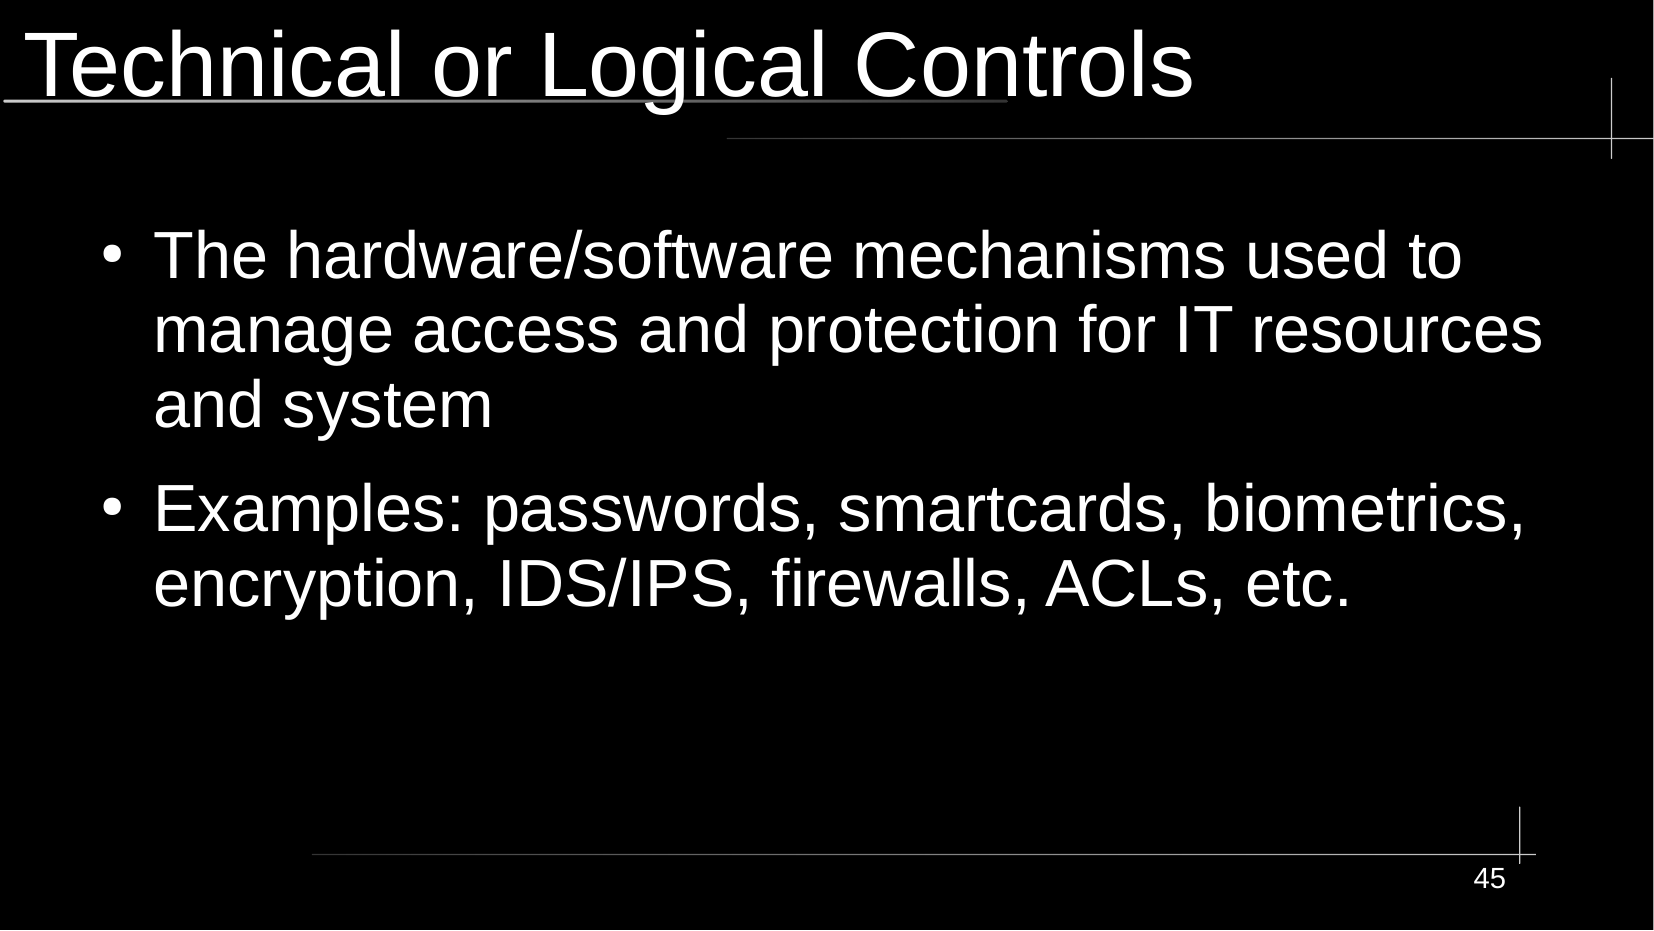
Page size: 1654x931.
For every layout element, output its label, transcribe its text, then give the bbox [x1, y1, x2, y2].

title Technical or Logical Controls [23, 11, 1589, 119]
list The hardware/software mechanisms used to manage access and protection for IT resources and system Examples: passwords, smartcards, biometrics, encryption, IDS/IPS, firewalls, ACLs, etc. [82, 217, 1571, 863]
